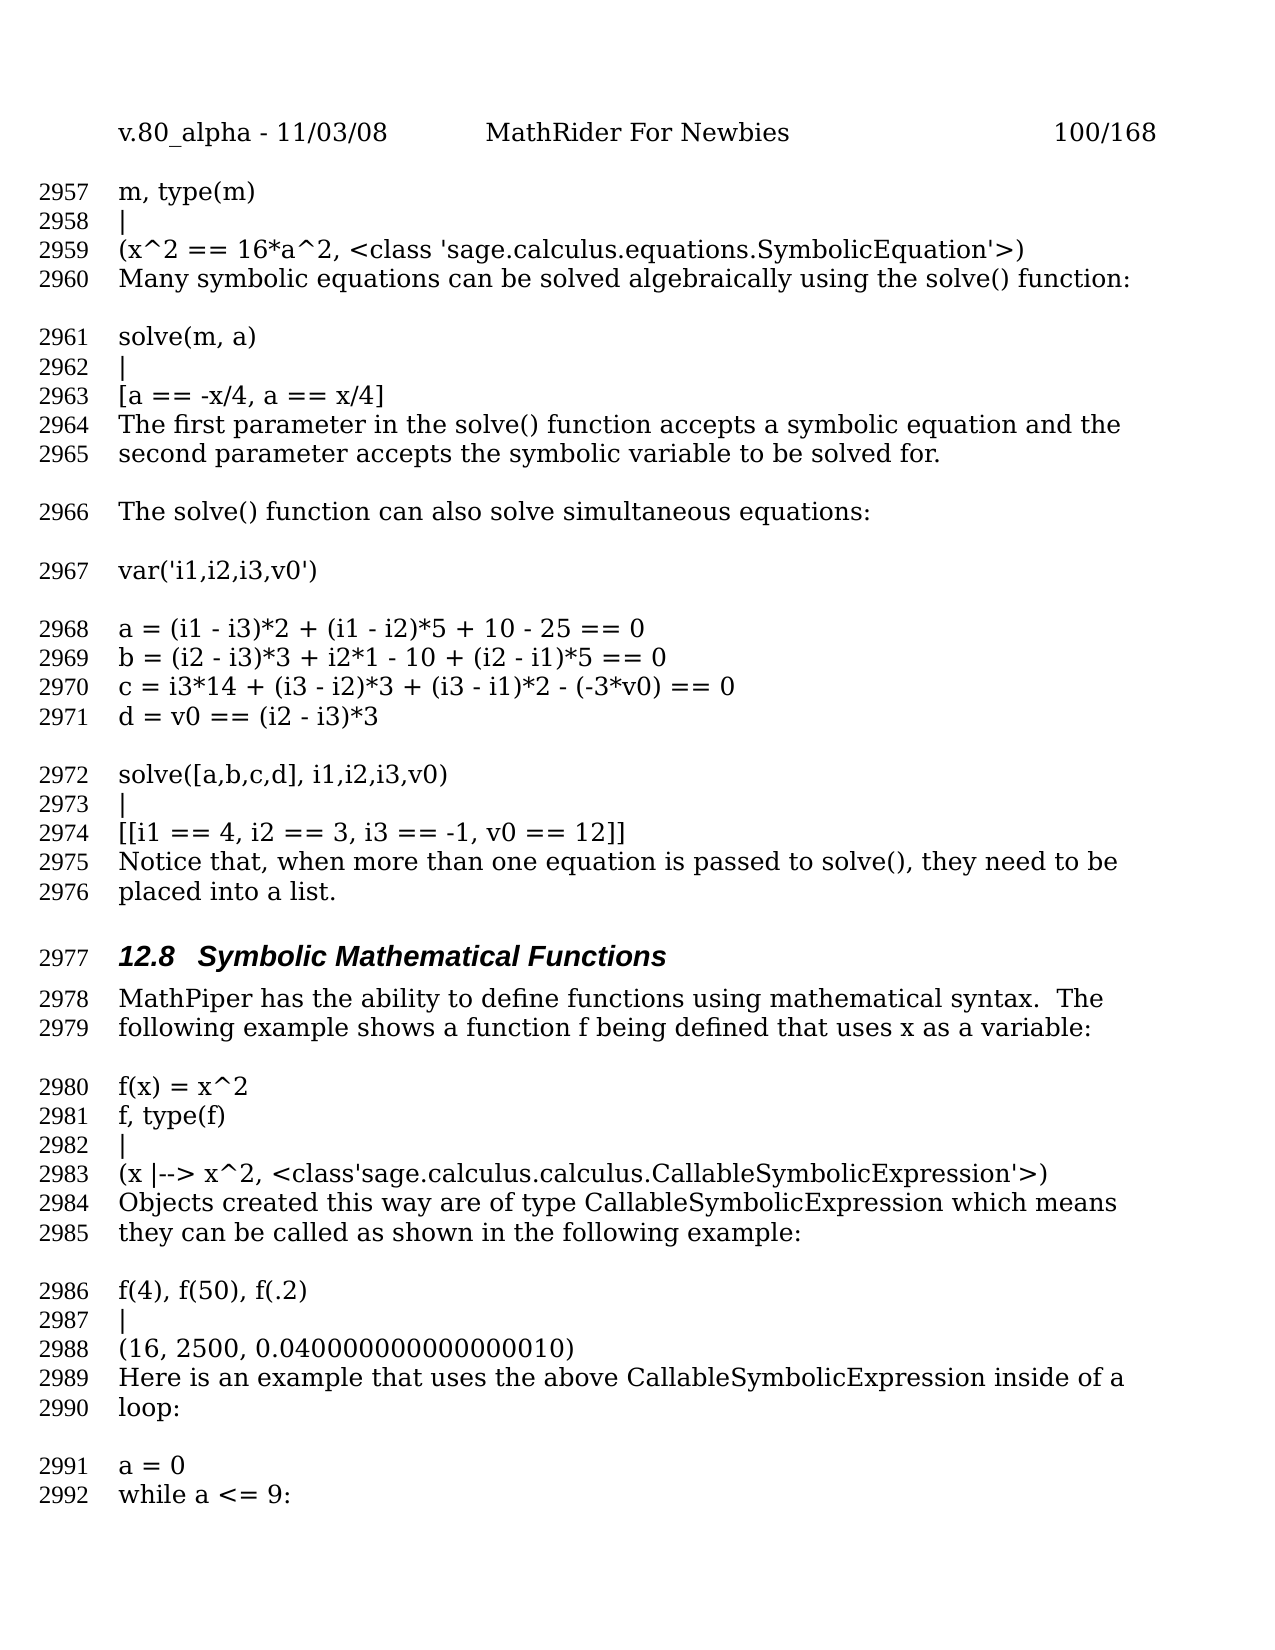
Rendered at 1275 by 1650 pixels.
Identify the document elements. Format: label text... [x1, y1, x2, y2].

text (x^2 == 16*a^2, <class 'sage.calculus.equations.SymbolicEquation'>) [118, 235, 1157, 264]
text [a == -x/4, a == x/4] [118, 381, 1157, 410]
text m, type(m) [118, 177, 1157, 206]
text | [118, 789, 1157, 818]
subtitle Symbolic Mathematical Functions [118, 939, 1157, 972]
text f(4), f(50), f(.2) [118, 1276, 1157, 1305]
text Objects created this way are of type CallableSymbolicExpression which means they can be called as shown in the following example: [118, 1189, 1157, 1247]
text MathPiper has the ability to define functions using mathematical syntax. The following example shows a function f being defined that uses x as a variable: [118, 984, 1157, 1043]
text [[i1 == 4, i2 == 3, i3 == -1, v0 == 12]] [118, 818, 1157, 848]
text f(x) = x^2 [118, 1072, 1157, 1101]
text | [118, 1305, 1157, 1334]
text Here is an example that uses the above CallableSymbolicExpression inside of a loop: [118, 1364, 1157, 1422]
text while a <= 9: [118, 1480, 1157, 1509]
text a = 0 [118, 1451, 1157, 1480]
text c = i3*14 + (i3 - i2)*3 + (i3 - i1)*2 - (-3*v0) == 0 [118, 673, 1157, 702]
text a = (i1 - i3)*2 + (i1 - i2)*5 + 10 - 25 == 0 [118, 614, 1157, 643]
text (x |--> x^2, <class'sage.calculus.calculus.CallableSymbolicExpression'>) [118, 1159, 1157, 1189]
text | [118, 206, 1157, 235]
text var('i1,i2,i3,v0') [118, 556, 1157, 585]
text The first parameter in the solve() function accepts a symbolic equation and the second parameter accepts the symbolic variable to be solved for. [118, 410, 1157, 468]
text d = v0 == (i2 - i3)*3 [118, 702, 1157, 731]
text Many symbolic equations can be solved algebraically using the solve() function: [118, 264, 1157, 293]
text | [118, 352, 1157, 381]
text solve(m, a) [118, 323, 1157, 352]
text Notice that, when more than one equation is passed to solve(), they need to be placed into a list. [118, 848, 1157, 906]
text | [118, 1130, 1157, 1159]
text solve([a,b,c,d], i1,i2,i3,v0) [118, 760, 1157, 789]
text The solve() function can also solve simultaneous equations: [118, 498, 1157, 527]
text f, type(f) [118, 1101, 1157, 1130]
text (16, 2500, 0.040000000000000010) [118, 1334, 1157, 1364]
text b = (i2 - i3)*3 + i2*1 - 10 + (i2 - i1)*5 == 0 [118, 643, 1157, 673]
